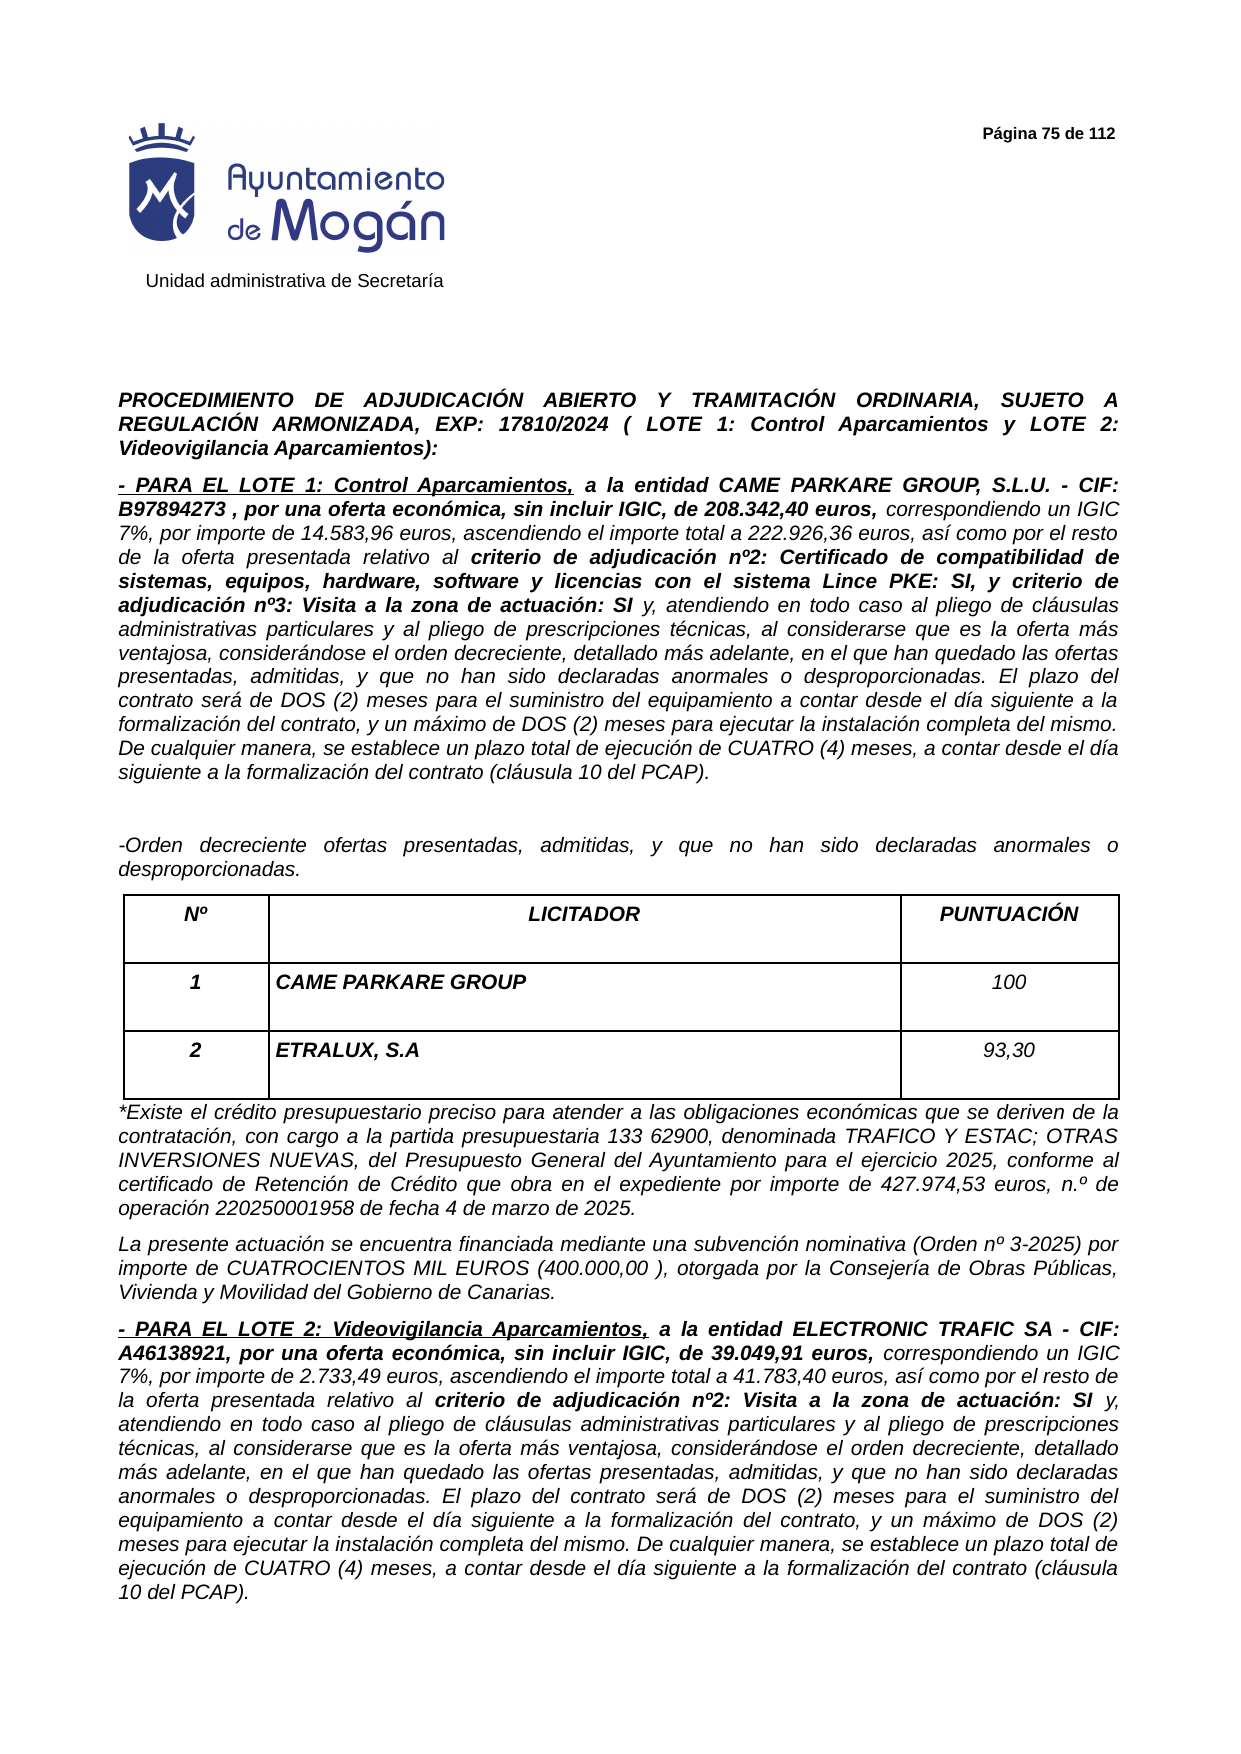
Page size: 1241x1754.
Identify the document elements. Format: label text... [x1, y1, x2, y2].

text *Existe el crédito presupuestario preciso para atender a las obligaciones económicas que se deriven de la contratación, con cargo a la partida presupuestaria 133 62900, denominada TRAFICO Y ESTAC; OTRAS INVERSIONES NUEVAS, del Presupuesto General del Ayuntamiento para el ejercicio 2025, conforme al certificado de Retención de Crédito que obra en el expediente por importe de 427.974,53 euros, n.º de operación 220250001958 de fecha 4 de marzo de 2025. [118, 1100, 1122, 1219]
table_header LICITADOR [270, 896, 900, 962]
table_cell ETRALUX, S.A [270, 1032, 900, 1098]
table_header Nº [125, 896, 268, 962]
table_cell 2 [125, 1032, 268, 1098]
picture [128, 123, 445, 259]
text -Orden decreciente ofertas presentadas, admitidas, y que no han sido declaradas anormales o desproporcionadas. [118, 833, 1122, 881]
table_cell 93,30 [902, 1032, 1118, 1098]
table_cell CAME PARKARE GROUP [270, 964, 900, 1029]
text - PARA EL LOTE 2: Videovigilancia Aparcamientos, a la entidad ELECTRONIC TRAFIC SA - CIF: A46138921, por una oferta económica, sin incluir IGIC, de 39.049,91 euros, correspondiendo un IGIC 7%, por importe de 2.733,49 euros, ascendiendo el importe total a 41.783,40 euros, así como por el resto de la oferta presentada relativo al criterio de adjudicación nº2: Visita a la zona de actuación: SI y, atendiendo en todo caso al pliego de cláusulas administrativas particulares y al pliego de prescripciones técnicas, al considerarse que es la oferta más ventajosa, considerándose el orden decreciente, detallado más adelante, en el que han quedado las ofertas presentadas, admitidas, y que no han sido declaradas anormales o desproporcionadas. El plazo del contrato será de DOS (2) meses para el suministro del equipamiento a contar desde el día siguiente a la formalización del contrato, y un máximo de DOS (2) meses para ejecutar la instalación completa del mismo. De cualquier manera, se establece un plazo total de ejecución de CUATRO (4) meses, a contar desde el día siguiente a la formalización del contrato (cláusula 10 del PCAP). [118, 1316, 1122, 1604]
text - PARA EL LOTE 1: Control Aparcamientos, a la entidad CAME PARKARE GROUP, S.L.U. - CIF: B97894273 , por una oferta económica, sin incluir IGIC, de 208.342,40 euros, correspondiendo un IGIC 7%, por importe de 14.583,96 euros, ascendiendo el importe total a 222.926,36 euros, así como por el resto de la oferta presentada relativo al criterio de adjudicación nº2: Certificado de compatibilidad de sistemas, equipos, hardware, software y licencias con el sistema Lince PKE: SI, y criterio de adjudicación nº3: Visita a la zona de actuación: SI y, atendiendo en todo caso al pliego de cláusulas administrativas particulares y al pliego de prescripciones técnicas, al considerarse que es la oferta más ventajosa, considerándose el orden decreciente, detallado más adelante, en el que han quedado las ofertas presentadas, admitidas, y que no han sido declaradas anormales o desproporcionadas. El plazo del contrato será de DOS (2) meses para el suministro del equipamiento a contar desde el día siguiente a la formalización del contrato, y un máximo de DOS (2) meses para ejecutar la instalación completa del mismo. De cualquier manera, se establece un plazo total de ejecución de CUATRO (4) meses, a contar desde el día siguiente a la formalización del contrato (cláusula 10 del PCAP). [118, 473, 1122, 784]
text La presente actuación se encuentra financiada mediante una subvención nominativa (Orden nº 3-2025) por importe de CUATROCIENTOS MIL EUROS (400.000,00 ), otorgada por la Consejería de Obras Públicas, Vivienda y Movilidad del Gobierno de Canarias. [118, 1232, 1122, 1304]
table_cell 100 [902, 964, 1118, 1029]
table_cell 1 [125, 964, 268, 1029]
table_header PUNTUACIÓN [902, 896, 1118, 962]
text PROCEDIMIENTO DE ADJUDICACIÓN ABIERTO Y TRAMITACIÓN ORDINARIA, SUJETO A REGULACIÓN ARMONIZADA, EXP: 17810/2024 ( LOTE 1: Control Aparcamientos y LOTE 2: Videovigilancia Aparcamientos): [118, 388, 1122, 460]
